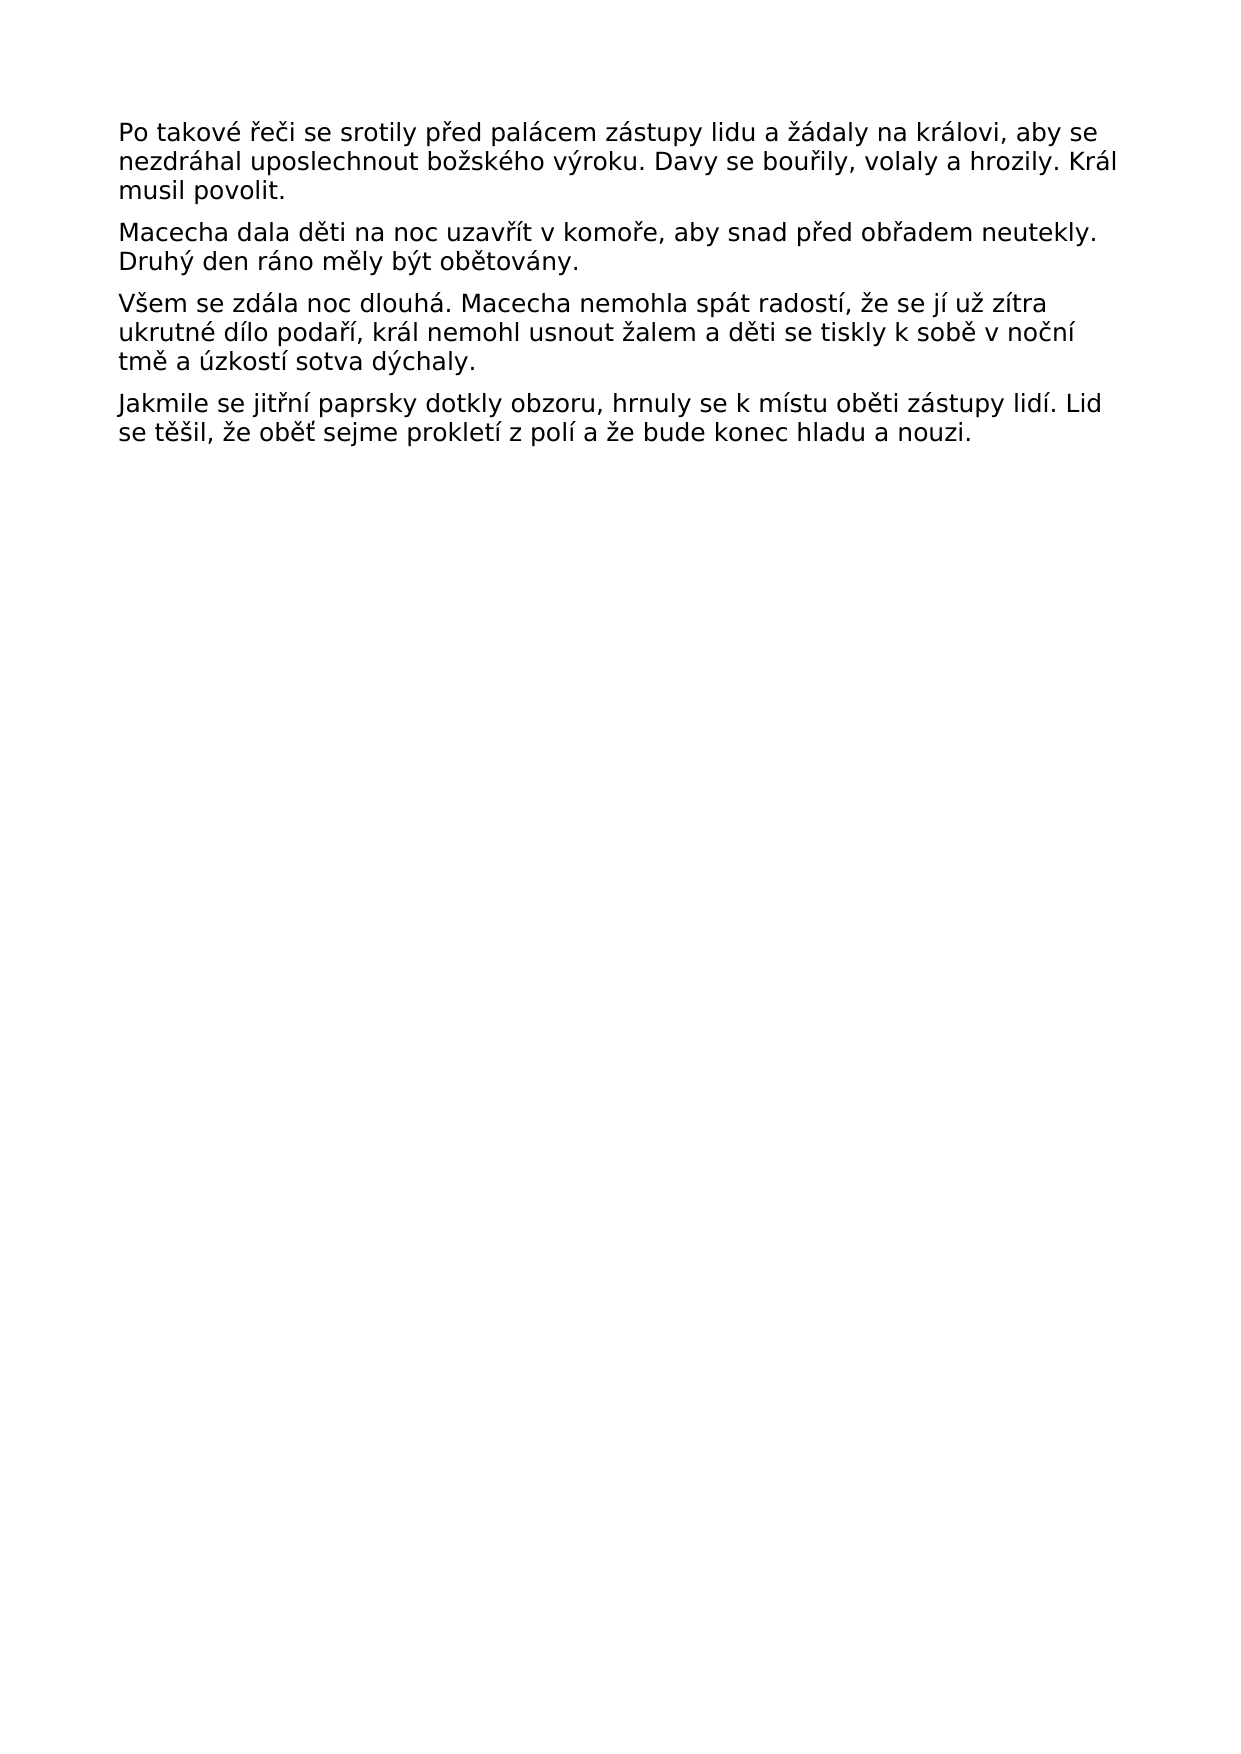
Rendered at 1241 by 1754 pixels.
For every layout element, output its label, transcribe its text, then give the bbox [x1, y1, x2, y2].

text Po takové řeči se srotily před palácem zástupy lidu a žádaly na královi, aby se nezdráhal uposlechnout božského výroku. Davy se bouřily, volaly a hrozily. Král musil povolit. [118, 118, 1122, 206]
text Macecha dala děti na noc uzavřít v komoře, aby snad před obřadem neutekly. Druhý den ráno měly být obětovány. [118, 218, 1122, 276]
text Všem se zdála noc dlouhá. Macecha nemohla spát radostí, že se jí už zítra ukrutné dílo podaří, král nemohl usnout žalem a děti se tiskly k sobě v noční tmě a úzkostí sotva dýchaly. [118, 289, 1122, 376]
text Jakmile se jitřní paprsky dotkly obzoru, hrnuly se k místu oběti zástupy lidí. Lid se těšil, že oběť sejme prokletí z polí a že bude konec hladu a nouzi. [118, 389, 1122, 447]
